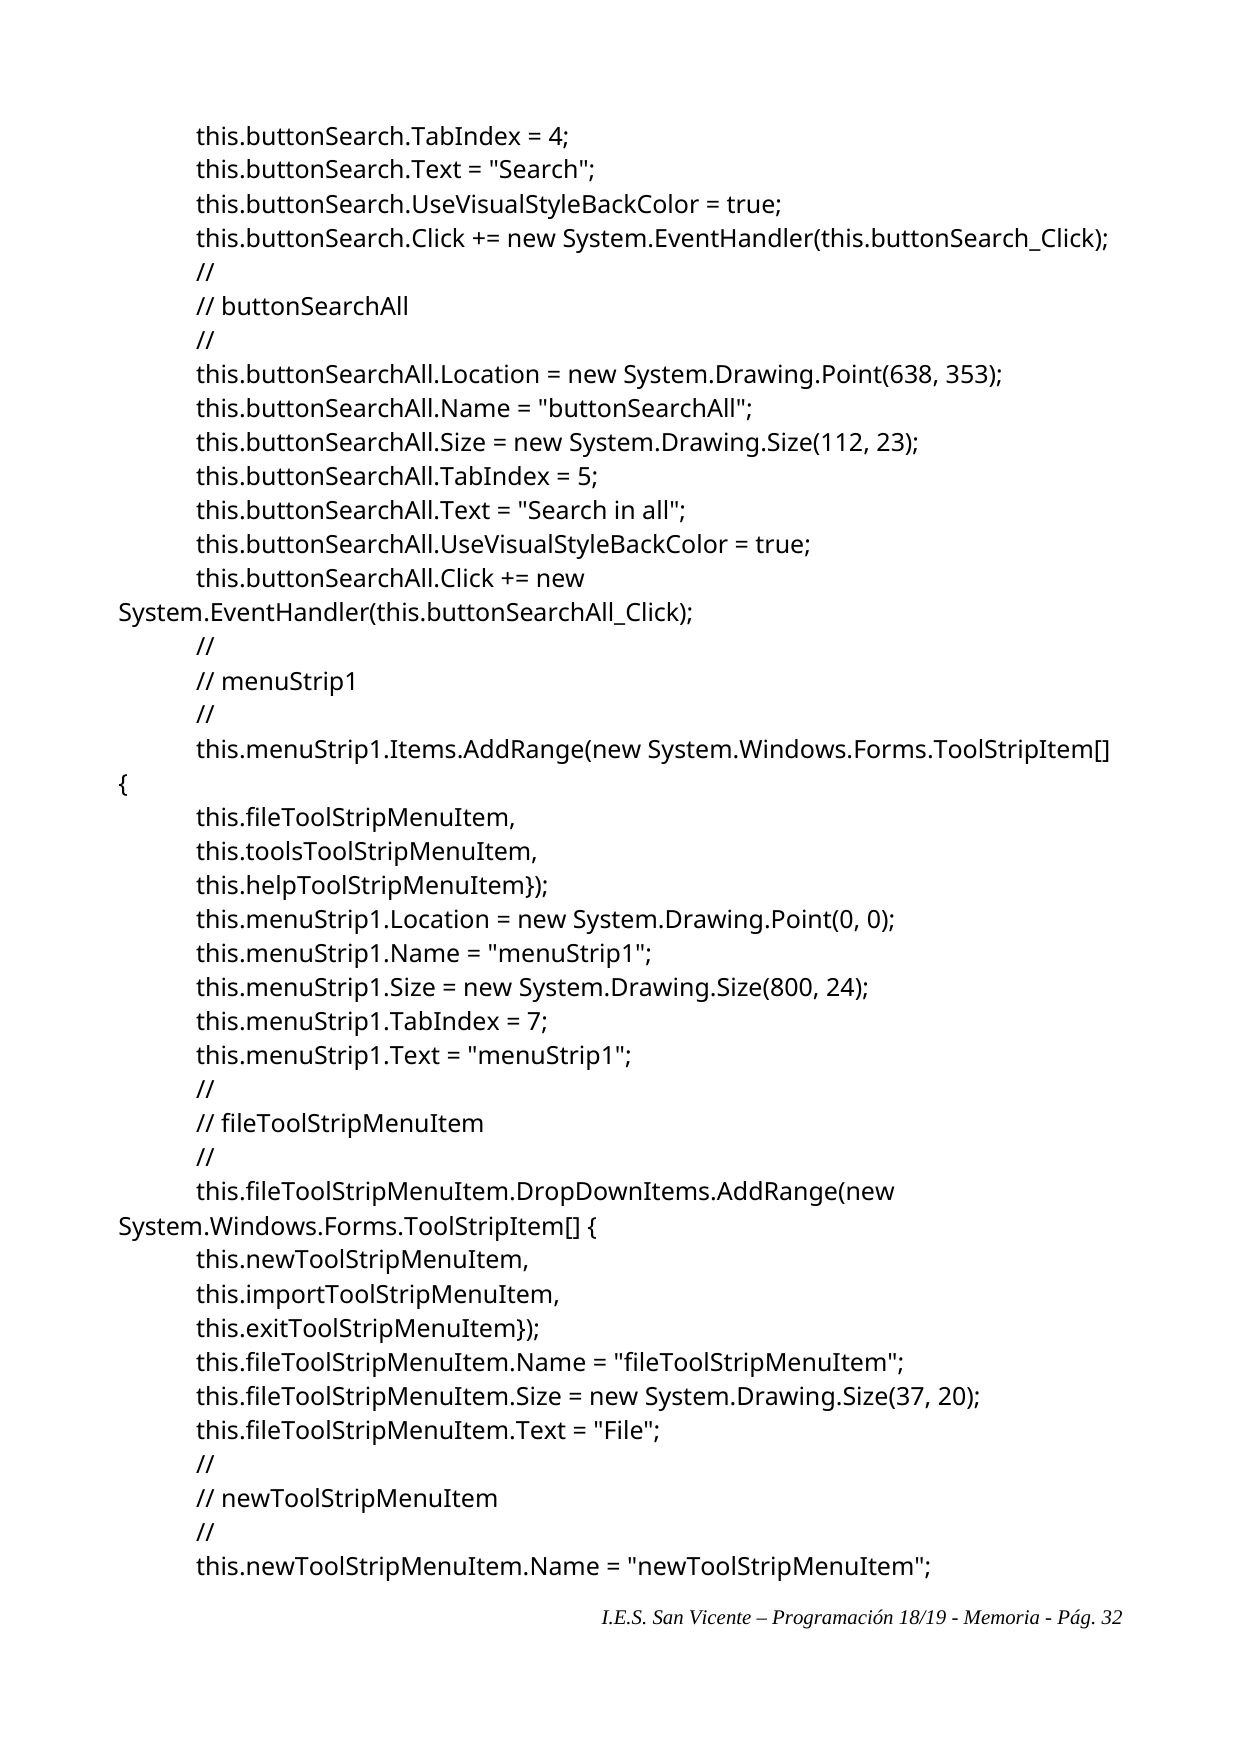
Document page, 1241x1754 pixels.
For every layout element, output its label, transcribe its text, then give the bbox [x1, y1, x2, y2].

text this.fileToolStripMenuItem.Size = new System.Drawing.Size(37, 20); [118, 1378, 1122, 1412]
text // fileToolStripMenuItem [118, 1106, 1122, 1140]
text this.fileToolStripMenuItem.Name = "fileToolStripMenuItem"; [118, 1344, 1122, 1378]
text this.menuStrip1.Name = "menuStrip1"; [118, 936, 1122, 970]
text this.fileToolStripMenuItem.Text = "File"; [118, 1412, 1122, 1447]
text this.toolsToolStripMenuItem, [118, 833, 1122, 867]
text this.buttonSearchAll.TabIndex = 5; [118, 459, 1122, 493]
text this.menuStrip1.Location = new System.Drawing.Point(0, 0); [118, 902, 1122, 936]
text this.importToolStripMenuItem, [118, 1276, 1122, 1310]
text this.menuStrip1.TabIndex = 7; [118, 1004, 1122, 1038]
text this.buttonSearchAll.Text = "Search in all"; [118, 493, 1122, 527]
text this.exitToolStripMenuItem}); [118, 1310, 1122, 1344]
text this.fileToolStripMenuItem.DropDownItems.AddRange(new System.Windows.Forms.ToolStripItem[] { [118, 1174, 1122, 1242]
text // newToolStripMenuItem [118, 1481, 1122, 1515]
text // buttonSearchAll [118, 288, 1122, 322]
text this.buttonSearchAll.Name = "buttonSearchAll"; [118, 391, 1122, 425]
text this.buttonSearchAll.Location = new System.Drawing.Point(638, 353); [118, 357, 1122, 391]
text this.buttonSearch.TabIndex = 4; [118, 118, 1122, 152]
text this.helpToolStripMenuItem}); [118, 867, 1122, 902]
text this.menuStrip1.Text = "menuStrip1"; [118, 1038, 1122, 1072]
text this.buttonSearchAll.Click += new System.EventHandler(this.buttonSearchAll_Click); [118, 561, 1122, 629]
text this.buttonSearch.Text = "Search"; [118, 152, 1122, 186]
text this.newToolStripMenuItem.Name = "newToolStripMenuItem"; [118, 1549, 1122, 1583]
text // menuStrip1 [118, 663, 1122, 697]
text // [118, 1515, 1122, 1549]
text this.fileToolStripMenuItem, [118, 799, 1122, 833]
text // [118, 1072, 1122, 1106]
text // [118, 254, 1122, 288]
text // [118, 629, 1122, 663]
text this.menuStrip1.Size = new System.Drawing.Size(800, 24); [118, 970, 1122, 1004]
text this.buttonSearch.Click += new System.EventHandler(this.buttonSearch_Click); [118, 220, 1122, 254]
text this.buttonSearchAll.Size = new System.Drawing.Size(112, 23); [118, 425, 1122, 459]
text // [118, 1447, 1122, 1481]
text this.buttonSearch.UseVisualStyleBackColor = true; [118, 186, 1122, 220]
text this.newToolStripMenuItem, [118, 1242, 1122, 1276]
text // [118, 322, 1122, 357]
text // [118, 1140, 1122, 1174]
text this.menuStrip1.Items.AddRange(new System.Windows.Forms.ToolStripItem[] { [118, 731, 1122, 799]
text // [118, 697, 1122, 731]
text this.buttonSearchAll.UseVisualStyleBackColor = true; [118, 527, 1122, 561]
